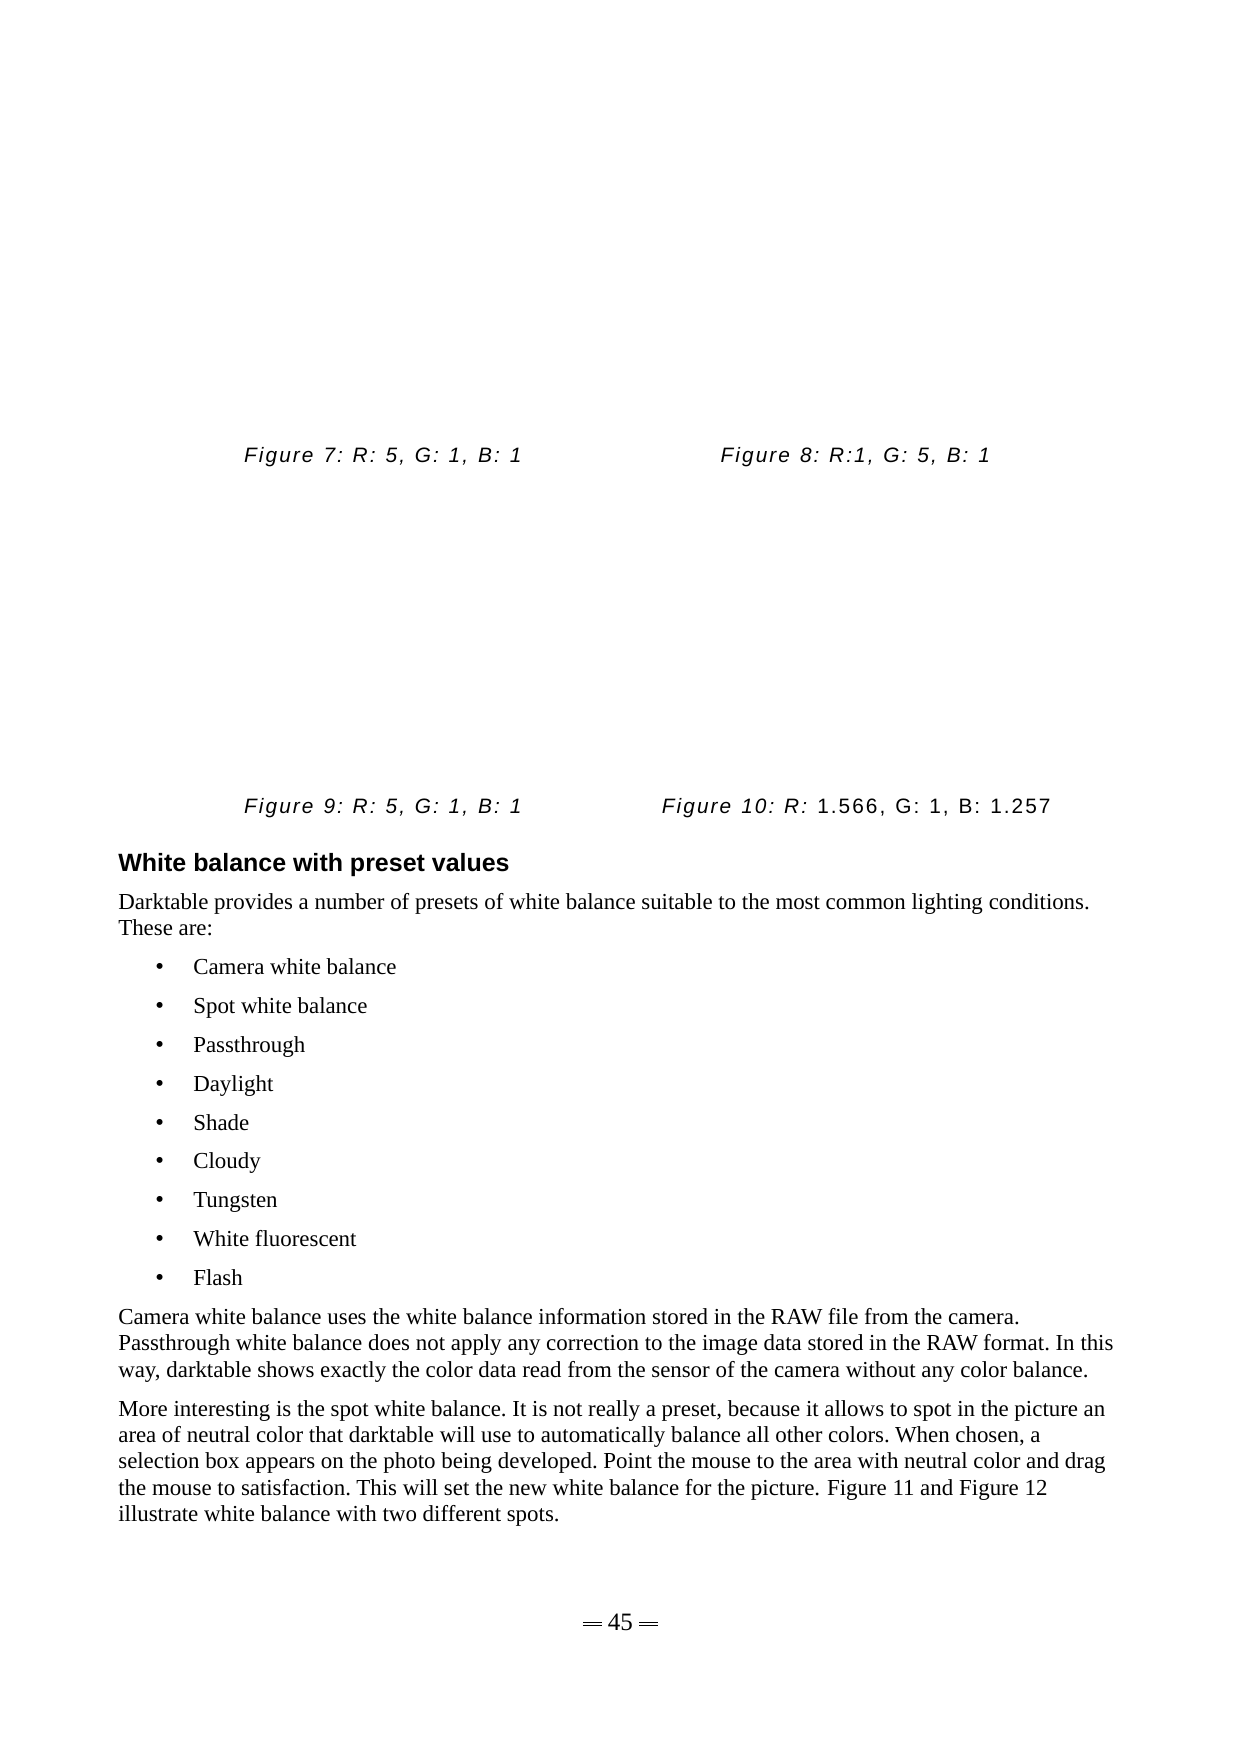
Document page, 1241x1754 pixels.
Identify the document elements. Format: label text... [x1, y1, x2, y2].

text Figure 9: R: 5, G: 1, B: 1 [177, 481, 590, 817]
list Shade [156, 1109, 1122, 1135]
list Camera white balance [156, 953, 1122, 980]
text Camera white balance uses the white balance information stored in the RAW file from the camera. Passthrough white balance does not apply any correction to the image data stored in the RAW format. In this way, darktable shows exactly the color data read from the sensor of the camera without any color balance. [118, 1303, 1122, 1382]
list Flash [156, 1264, 1122, 1291]
text More interesting is the spot white balance. It is not really a preset, because it allows to spot in the picture an area of neutral color that darktable will use to automatically balance all other colors. When chosen, a selection box appears on the photo being developed. Point the mouse to the area with neutral color and drag the mouse to satisfaction. This will set the new white balance for the picture. Figure 11 and Figure 12 illustrate white balance with two different spots. [118, 1394, 1122, 1526]
text Figure 10: R: 1.566, G: 1, B: 1.257 [650, 481, 1063, 817]
list Tungsten [156, 1186, 1122, 1213]
list Spot white balance [156, 992, 1122, 1018]
list Cloudy [156, 1148, 1122, 1174]
text Figure 7: R: 5, G: 1, B: 1 [177, 130, 590, 467]
list White fluorescent [156, 1225, 1122, 1252]
list Passthrough [156, 1031, 1122, 1057]
subtitle White balance with preset values [118, 118, 1122, 876]
text Figure 8: R:1, G: 5, B: 1 [650, 130, 1063, 467]
text Darktable provides a number of presets of white balance suitable to the most common lighting conditions. These are: [118, 888, 1122, 941]
list Daylight [156, 1070, 1122, 1096]
